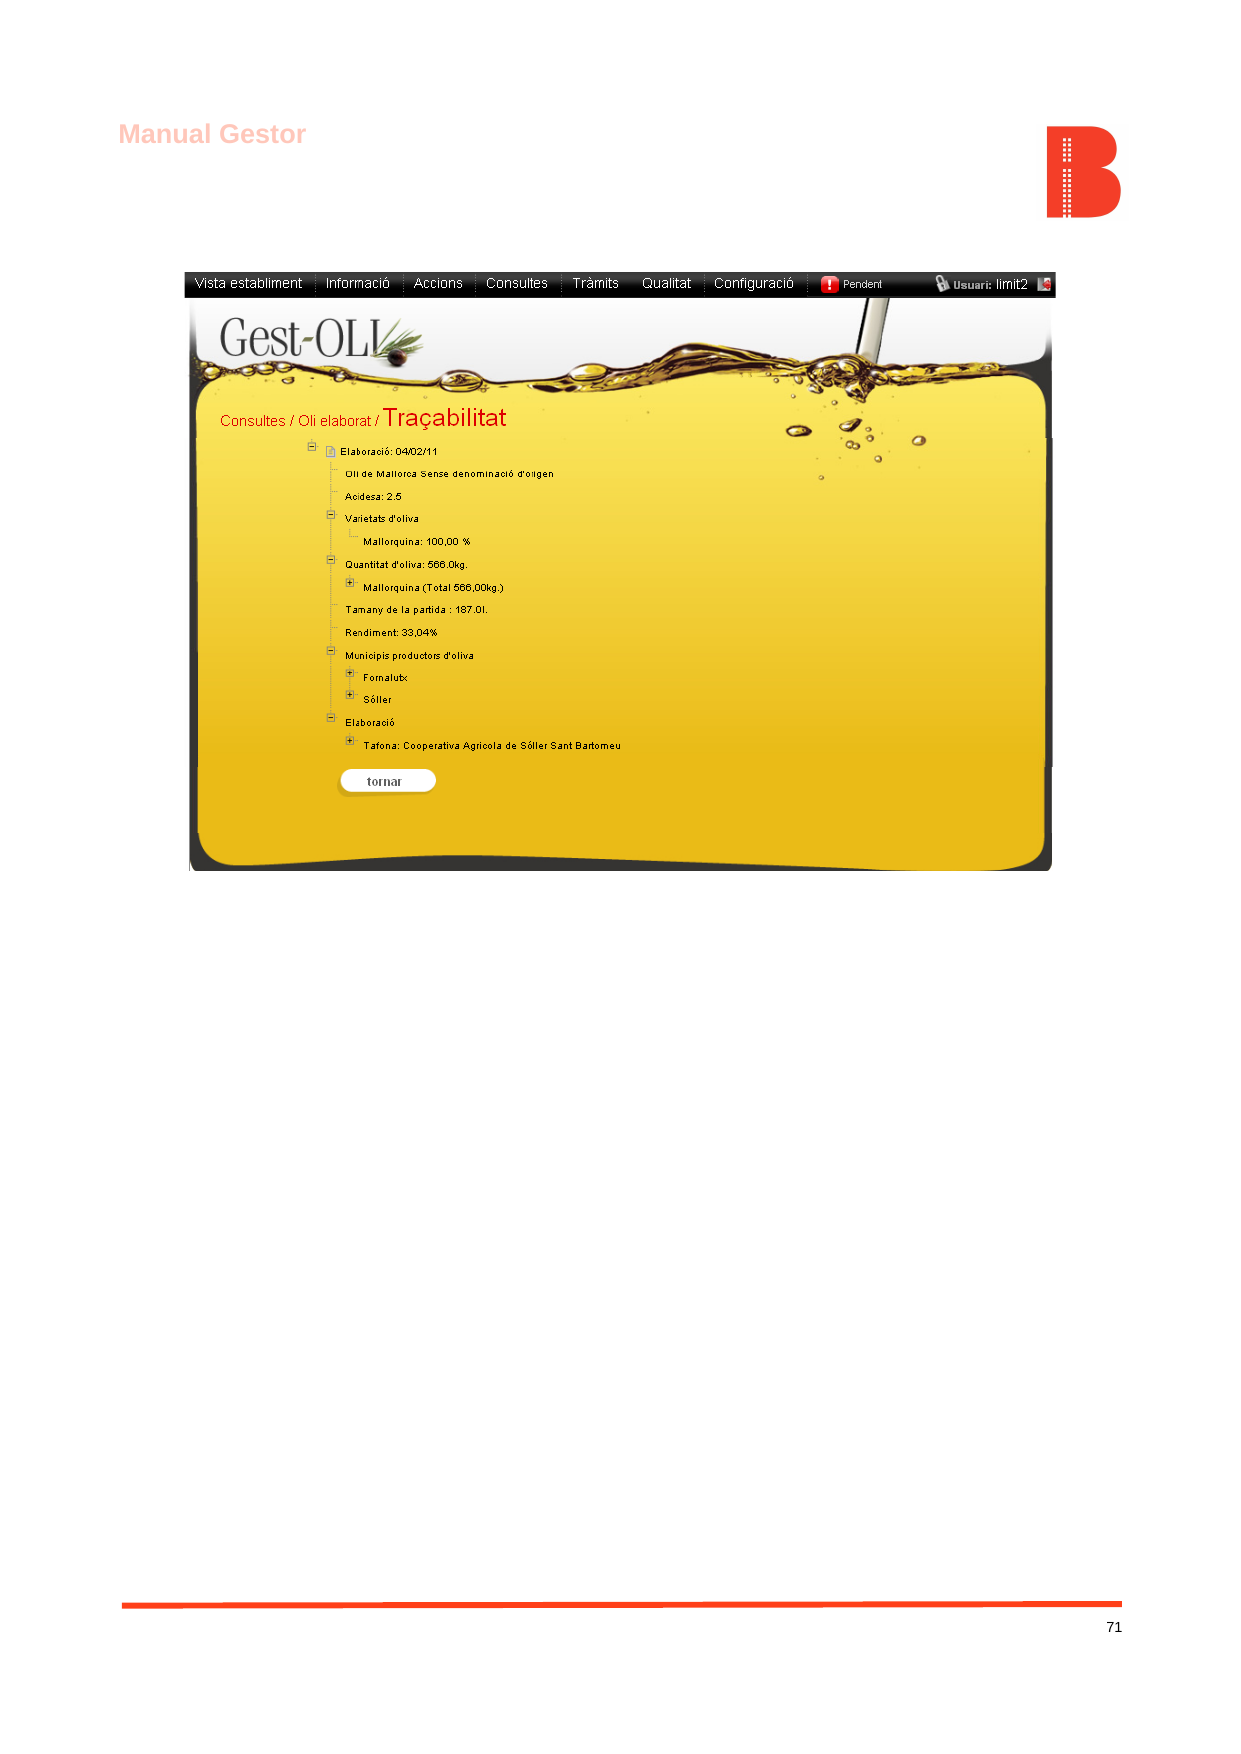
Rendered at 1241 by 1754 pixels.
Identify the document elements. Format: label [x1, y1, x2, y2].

picture [184, 272, 1056, 871]
picture [1036, 124, 1130, 221]
